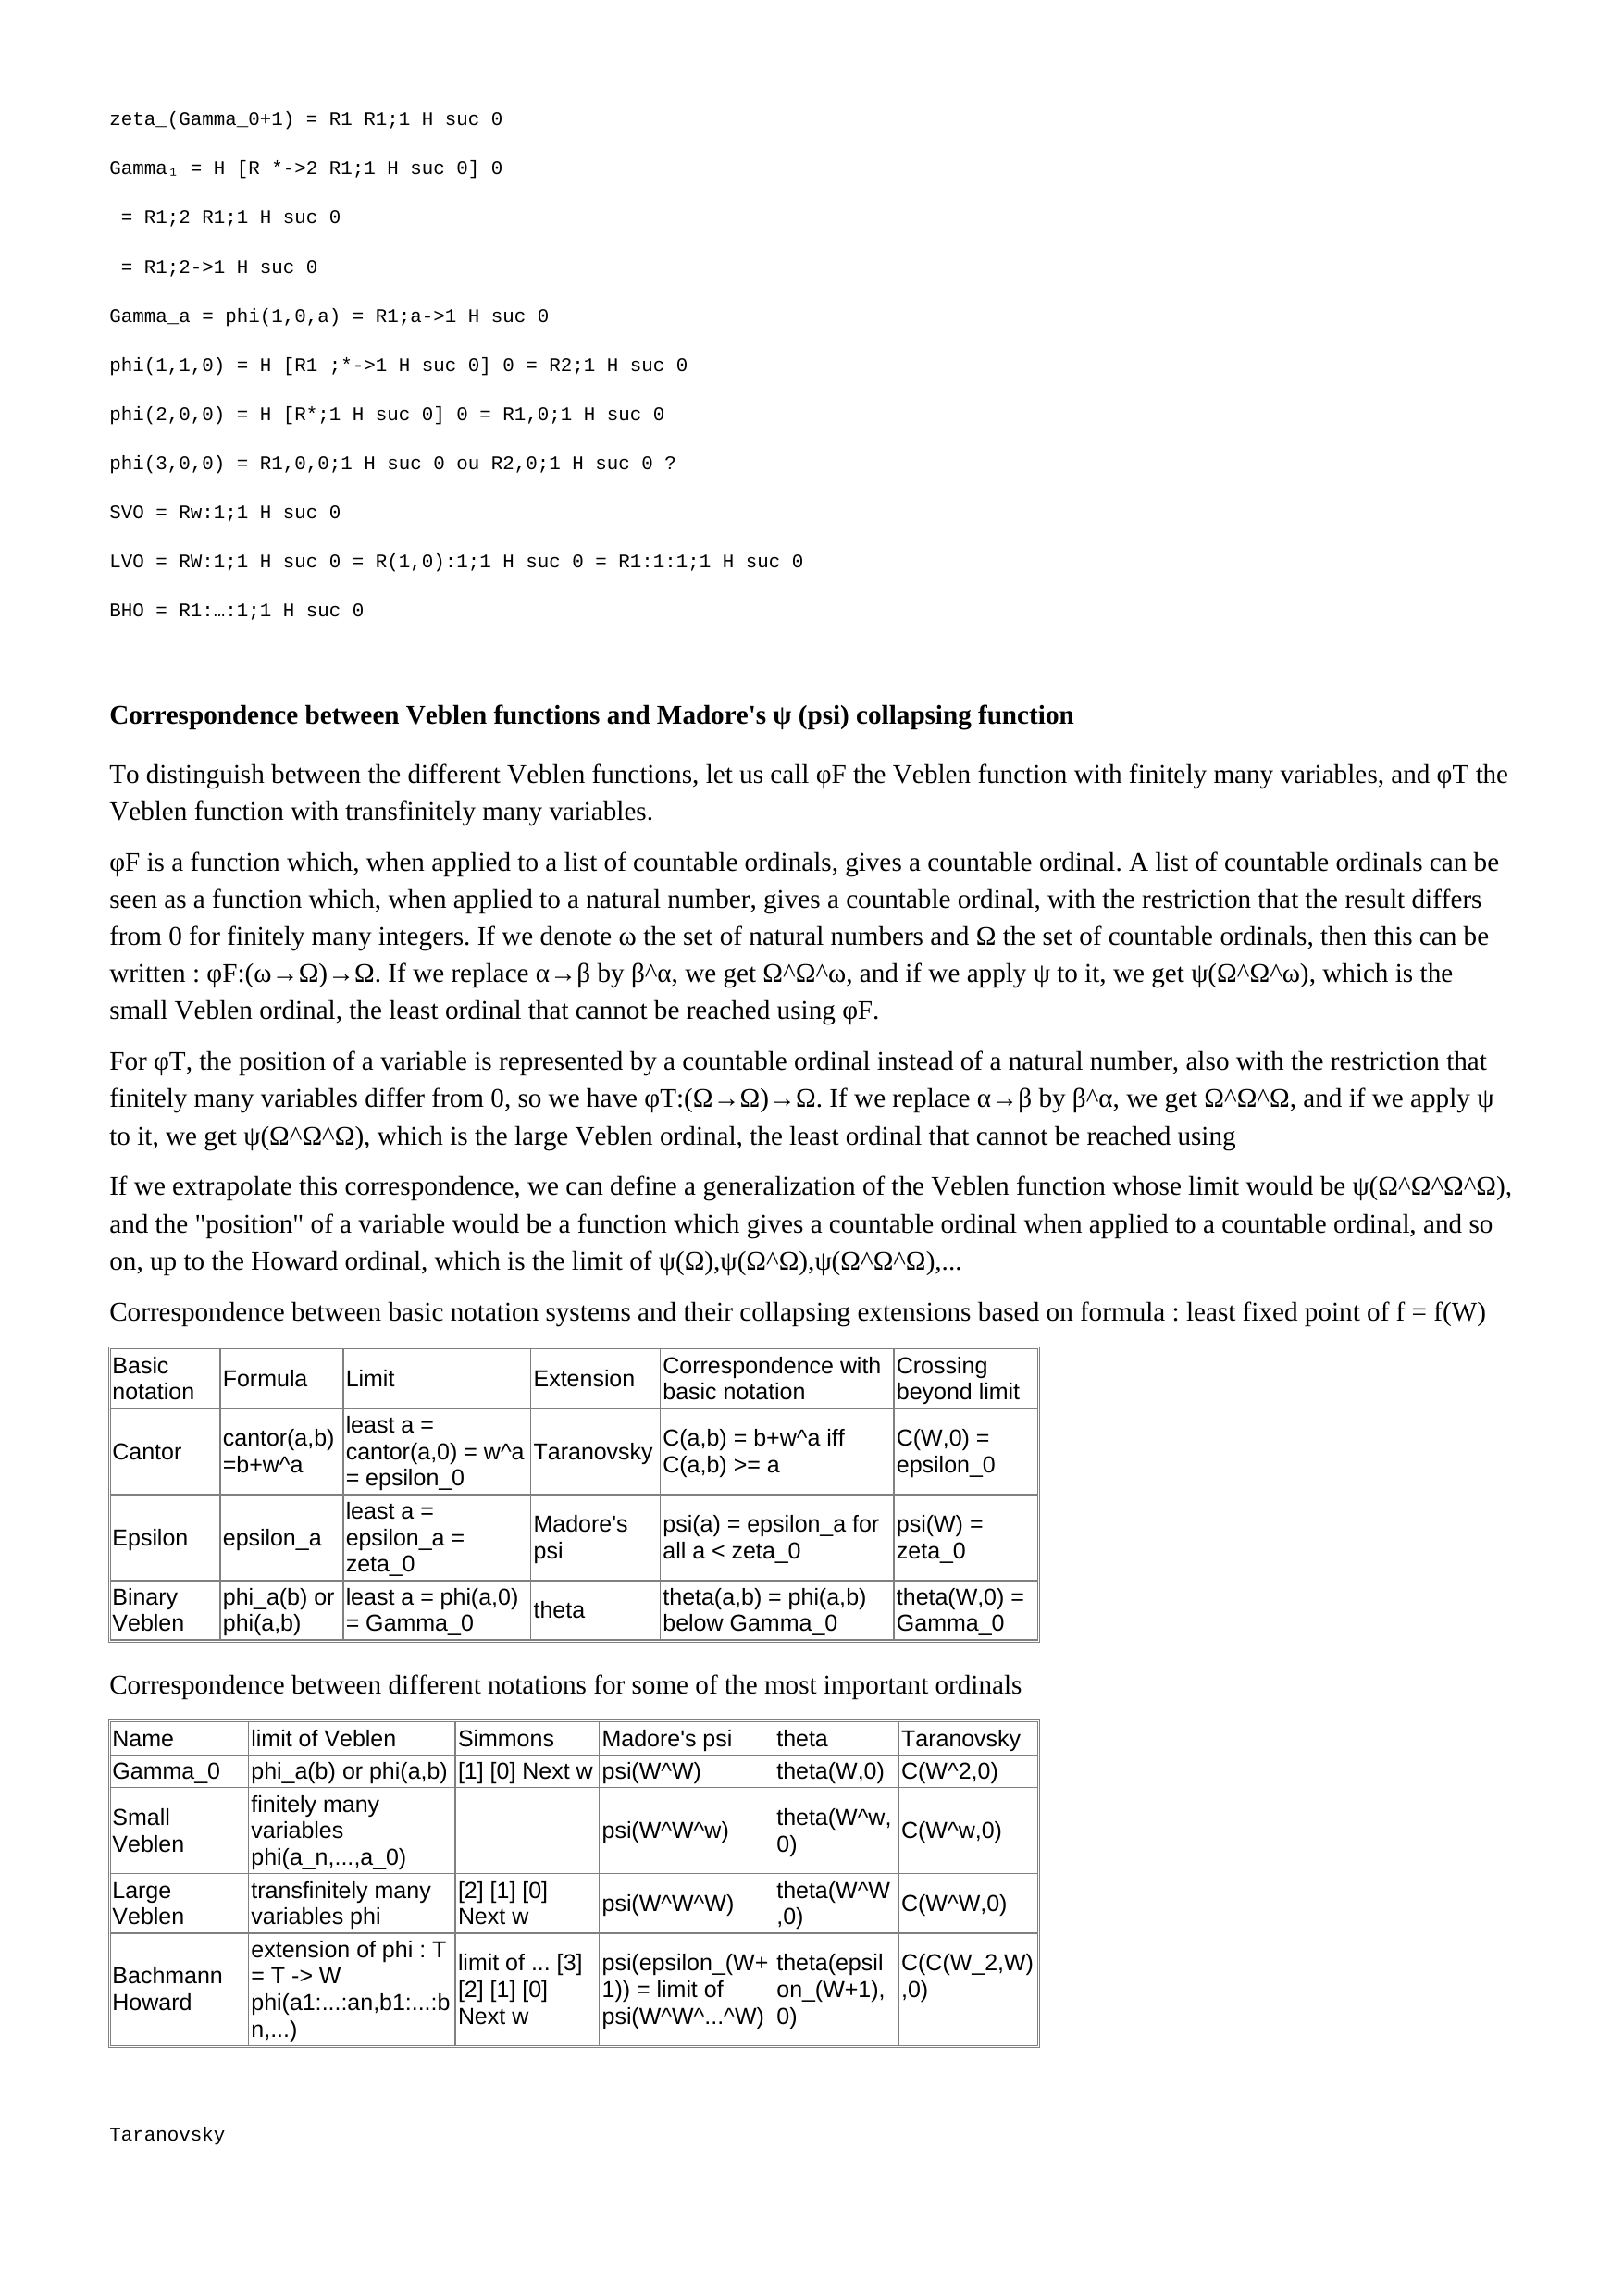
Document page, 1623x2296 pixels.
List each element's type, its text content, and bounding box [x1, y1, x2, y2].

text Gamma₁ = H [R *->2 R1;1 H suc 0] 0 [109, 158, 1514, 180]
table_cell least a = phi(a,0) = Gamma_0 [344, 1582, 530, 1639]
table_cell [456, 1788, 599, 1873]
text zeta_(Gamma_0+1) = R1 R1;1 H suc 0 [109, 109, 1514, 131]
text BHO = R1:…:1;1 H suc 0 [109, 601, 1514, 623]
table_header Basic notation [111, 1349, 219, 1408]
table_header Taranovsky [899, 1722, 1037, 1755]
table_cell least a = cantor(a,0) = w^a = epsilon_0 [344, 1409, 530, 1494]
table_cell C(W^w,0) [899, 1788, 1037, 1873]
text Taranovsky [109, 2125, 1514, 2147]
table_cell Binary Veblen [111, 1582, 219, 1639]
table_cell theta(W^w,0) [774, 1788, 898, 1873]
text phi(1,1,0) = H [R1 ;*->1 H suc 0] 0 = R2;1 H suc 0 [109, 355, 1514, 377]
table_cell Cantor [111, 1409, 219, 1494]
table_cell least a = epsilon_a = zeta_0 [344, 1496, 530, 1580]
text LVO = RW:1;1 H suc 0 = R(1,0):1;1 H suc 0 = R1:1:1;1 H suc 0 [109, 552, 1514, 574]
table_header Name [111, 1722, 248, 1755]
table_cell transfinitely many variables phi [249, 1874, 454, 1932]
table_cell psi(a) = epsilon_a for all a < zeta_0 [661, 1496, 893, 1580]
text = R1;2->1 H suc 0 [109, 256, 1514, 279]
table_cell C(W^2,0) [899, 1756, 1037, 1787]
text phi(2,0,0) = H [R*;1 H suc 0] 0 = R1,0;1 H suc 0 [109, 404, 1514, 427]
text Correspondence between Veblen functions and Madore's ψ (psi) collapsing function [109, 700, 1514, 730]
table_cell extension of phi : T = T -> W phi(a1:...:an,b1:...:bn,...) [249, 1934, 454, 2045]
text Gamma_a = phi(1,0,a) = R1;a->1 H suc 0 [109, 306, 1514, 328]
text For φT, the position of a variable is represented by a countable ordinal instead of a natural number, also with the restriction that finitely many variables differ from 0, so we have φT:(Ω→Ω)→Ω. If we replace α→β by β^α, we get Ω^Ω^Ω, and if we apply ψ to it, we get ψ(Ω^Ω^Ω), which is the large Veblen ordinal, the least ordinal that cannot be reached using [109, 1045, 1514, 1150]
table_header theta [774, 1722, 898, 1755]
table_cell Large Veblen [111, 1874, 248, 1932]
table_cell psi(W^W^W) [600, 1874, 774, 1932]
table_cell phi_a(b) or phi(a,b) [249, 1756, 454, 1787]
table_cell psi(W^W^w) [600, 1788, 774, 1873]
table_cell Small Veblen [111, 1788, 248, 1873]
table_cell limit of ... [3] [2] [1] [0] Next w [456, 1934, 599, 2045]
table_cell Madore's psi [531, 1496, 660, 1580]
table_header Limit [344, 1349, 530, 1408]
table_cell theta(W,0) [774, 1756, 898, 1787]
table_header Crossing beyond limit [895, 1349, 1037, 1408]
table_cell epsilon_a [221, 1496, 342, 1580]
table_cell [1] [0] Next w [456, 1756, 599, 1787]
table_header Madore's psi [600, 1722, 774, 1755]
table_cell C(C(W_2,W),0) [899, 1934, 1037, 2045]
table_header limit of Veblen [249, 1722, 454, 1755]
table_cell psi(W) = zeta_0 [895, 1496, 1037, 1580]
table_cell cantor(a,b)=b+w^a [221, 1409, 342, 1494]
table_cell phi_a(b) or phi(a,b) [221, 1582, 342, 1639]
text phi(3,0,0) = R1,0,0;1 H suc 0 ou R2,0;1 H suc 0 ? [109, 453, 1514, 476]
text Correspondence between basic notation systems and their collapsing extensions based on formula : least fixed point of f = f(W) [109, 1296, 1514, 1326]
table_cell [2] [1] [0] Next w [456, 1874, 599, 1932]
table_cell Taranovsky [531, 1409, 660, 1494]
text To distinguish between the different Veblen functions, let us call φF the Veblen function with finitely many variables, and φT the Veblen function with transfinitely many variables. [109, 758, 1514, 825]
table_cell theta [531, 1582, 660, 1639]
table_cell theta(epsilon_(W+1),0) [774, 1934, 898, 2045]
table_cell finitely many variables phi(a_n,...,a_0) [249, 1788, 454, 1873]
table_cell theta(a,b) = phi(a,b) below Gamma_0 [661, 1582, 893, 1639]
text If we extrapolate this correspondence, we can define a generalization of the Veblen function whose limit would be ψ(Ω^Ω^Ω^Ω), and the "position" of a variable would be a function which gives a countable ordinal when applied to a countable ordinal, and so on, up to the Howard ordinal, which is the limit of ψ(Ω),ψ(Ω^Ω),ψ(Ω^Ω^Ω),... [109, 1170, 1514, 1275]
text φF is a function which, when applied to a list of countable ordinals, gives a countable ordinal. A list of countable ordinals can be seen as a function which, when applied to a natural number, gives a countable ordinal, with the restriction that the result differs from 0 for finitely many integers. If we denote ω the set of natural numbers and Ω the set of countable ordinals, then this can be written : φF:(ω→Ω)→Ω. If we replace α→β by β^α, we get Ω^Ω^ω, and if we apply ψ to it, we get ψ(Ω^Ω^ω), which is the small Veblen ordinal, the least ordinal that cannot be reached using φF. [109, 846, 1514, 1025]
table_cell C(W^W,0) [899, 1874, 1037, 1932]
table_header Correspondence with basic notation [661, 1349, 893, 1408]
text SVO = Rw:1;1 H suc 0 [109, 503, 1514, 525]
table_cell psi(epsilon_(W+1)) = limit of psi(W^W^...^W) [600, 1934, 774, 2045]
table_header Simmons [456, 1722, 599, 1755]
table_cell C(W,0) = epsilon_0 [895, 1409, 1037, 1494]
table_header Extension [531, 1349, 660, 1408]
table_cell psi(W^W) [600, 1756, 774, 1787]
table_cell C(a,b) = b+w^a iff C(a,b) >= a [661, 1409, 893, 1494]
table_cell Gamma_0 [111, 1756, 248, 1787]
table_cell theta(W,0) = Gamma_0 [895, 1582, 1037, 1639]
text = R1;2 R1;1 H suc 0 [109, 207, 1514, 230]
table_cell Bachmann Howard [111, 1934, 248, 2045]
table_header Formula [221, 1349, 342, 1408]
text Correspondence between different notations for some of the most important ordinals [109, 1642, 1514, 1699]
table_cell Epsilon [111, 1496, 219, 1580]
table_cell theta(W^W,0) [774, 1874, 898, 1932]
